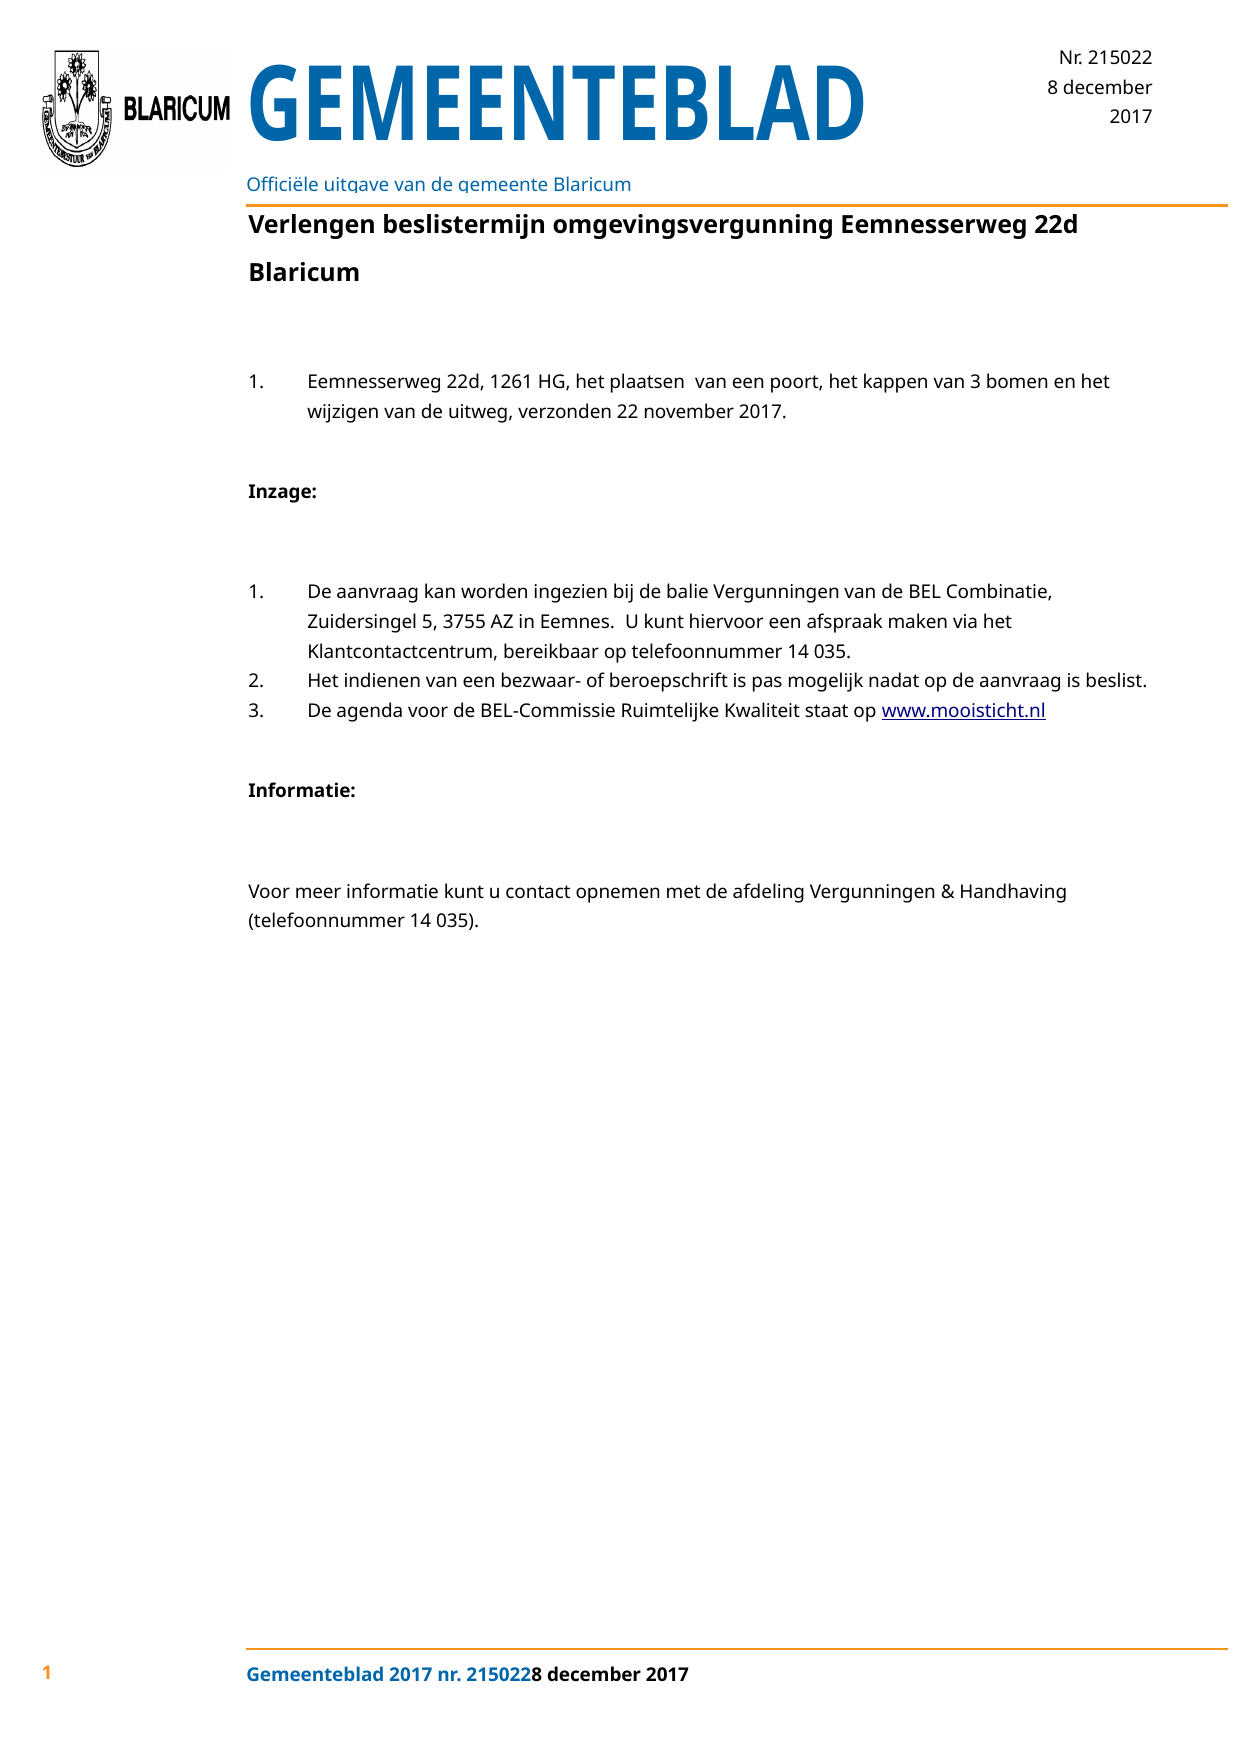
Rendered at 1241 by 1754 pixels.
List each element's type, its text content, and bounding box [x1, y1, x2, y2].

list De agenda voor de BEL-Commissie Ruimtelijke Kwaliteit staat op www.mooisticht.nl [248, 697, 1152, 723]
list Eemnesserweg 22d, 1261 HG, het plaatsen van een poort, het kappen van 3 bomen en het wijzigen van de uitweg, verzonden 22 november 2017. [248, 368, 1152, 424]
list Het indienen van een bezwaar- of beroepschrift is pas mogelijk nadat op de aanvraag is beslist. [248, 667, 1152, 693]
text Voor meer informatie kunt u contact opnemen met de afdeling Vergunningen & Handhaving (telefoonnummer 14 035). [248, 878, 1152, 933]
text Inzage: [248, 478, 1152, 504]
list De aanvraag kan worden ingezien bij de balie Vergunningen van de BEL Combinatie, Zuidersingel 5, 3755 AZ in Eemnes. U kunt hiervoor een afspraak maken via het Klantcontactcentrum, bereikbaar op telefoonnummer 14 035. [248, 579, 1152, 664]
picture [41, 47, 231, 172]
text Informatie: [248, 777, 1152, 803]
text Verlengen beslistermijn omgevingsvergunning Eemnesserweg 22d Blaricum [248, 207, 1152, 288]
